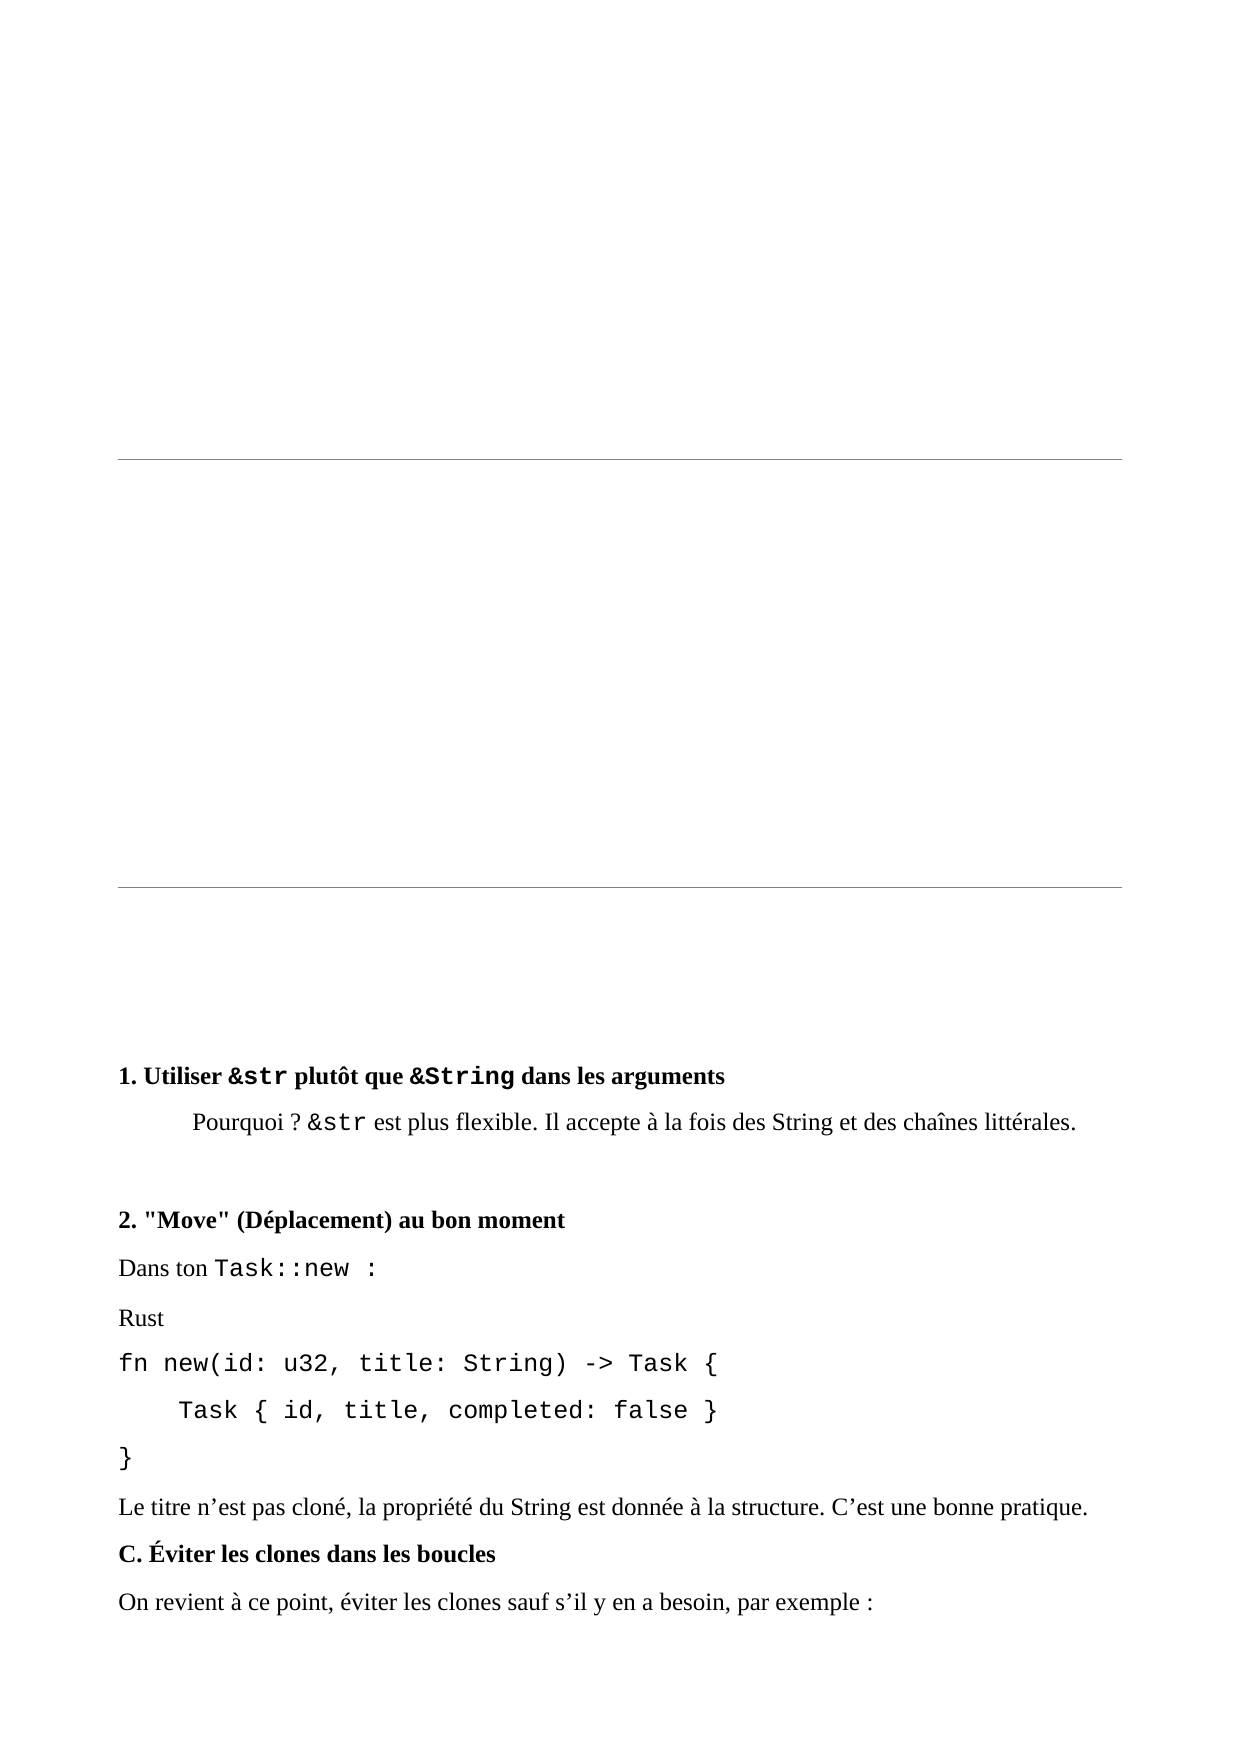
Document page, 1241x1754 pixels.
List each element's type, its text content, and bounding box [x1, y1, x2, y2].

list Indépendance totale : Tu as besoin que la copie vive sa propre vie, même si l'originale est supprimée. [162, 697, 1122, 759]
text Le clonage crée une copie complète des données sur la Heap. C'est "cher" en mémoire et en temps CPU. On ne le fait que dans deux cas : [118, 616, 1122, 678]
subtitle 15.2 — Quand cloner (.clone()) ? [118, 568, 1122, 604]
text Dans ton Task::new : [118, 1253, 1122, 1284]
text 15.3 — Bonnes pratiques sur le projet task-cli [118, 980, 1122, 1016]
list Pourquoi ? C'est gratuit en termes de performance. Tu ne crées pas de nouvelle donnée, tu donnes juste une "adresse" ou une "vue" sur l'existante. [162, 349, 1122, 411]
text La règle d'or : L'emprunt doit être ton choix par défaut. [118, 302, 1122, 331]
subtitle 1. Utiliser &str plutôt que &String dans les arguments [118, 1061, 1122, 1092]
text 15.1 — Quand emprunter (&) ? [118, 246, 1122, 282]
text 15 — Design idiomatique Rust [118, 118, 1122, 161]
text } [118, 1445, 1122, 1473]
text Rust [118, 1303, 1122, 1332]
list Pourquoi ? &str est plus flexible. Il accepte à la fois des String et des chaînes littérales. [162, 1104, 1122, 1138]
text fn new(id: u32, title: String) -> Task { [118, 1351, 1122, 1379]
list Le mur du Borrow Checker : Parfois, l'architecture est trop complexe et cloner est la seule solution sûre. [162, 777, 1122, 839]
text Task { id, title, completed: false } [118, 1398, 1122, 1426]
subtitle C. Éviter les clones dans les boucles [118, 1539, 1122, 1568]
text On revient à ce point, éviter les clones sauf s’il y en a besoin, par exemple : [118, 1587, 1122, 1616]
subtitle 2. "Move" (Déplacement) au bon moment [118, 1205, 1122, 1234]
text Le titre n’est pas cloné, la propriété du String est donnée à la structure. C’est une bonne pratique. [118, 1492, 1122, 1521]
